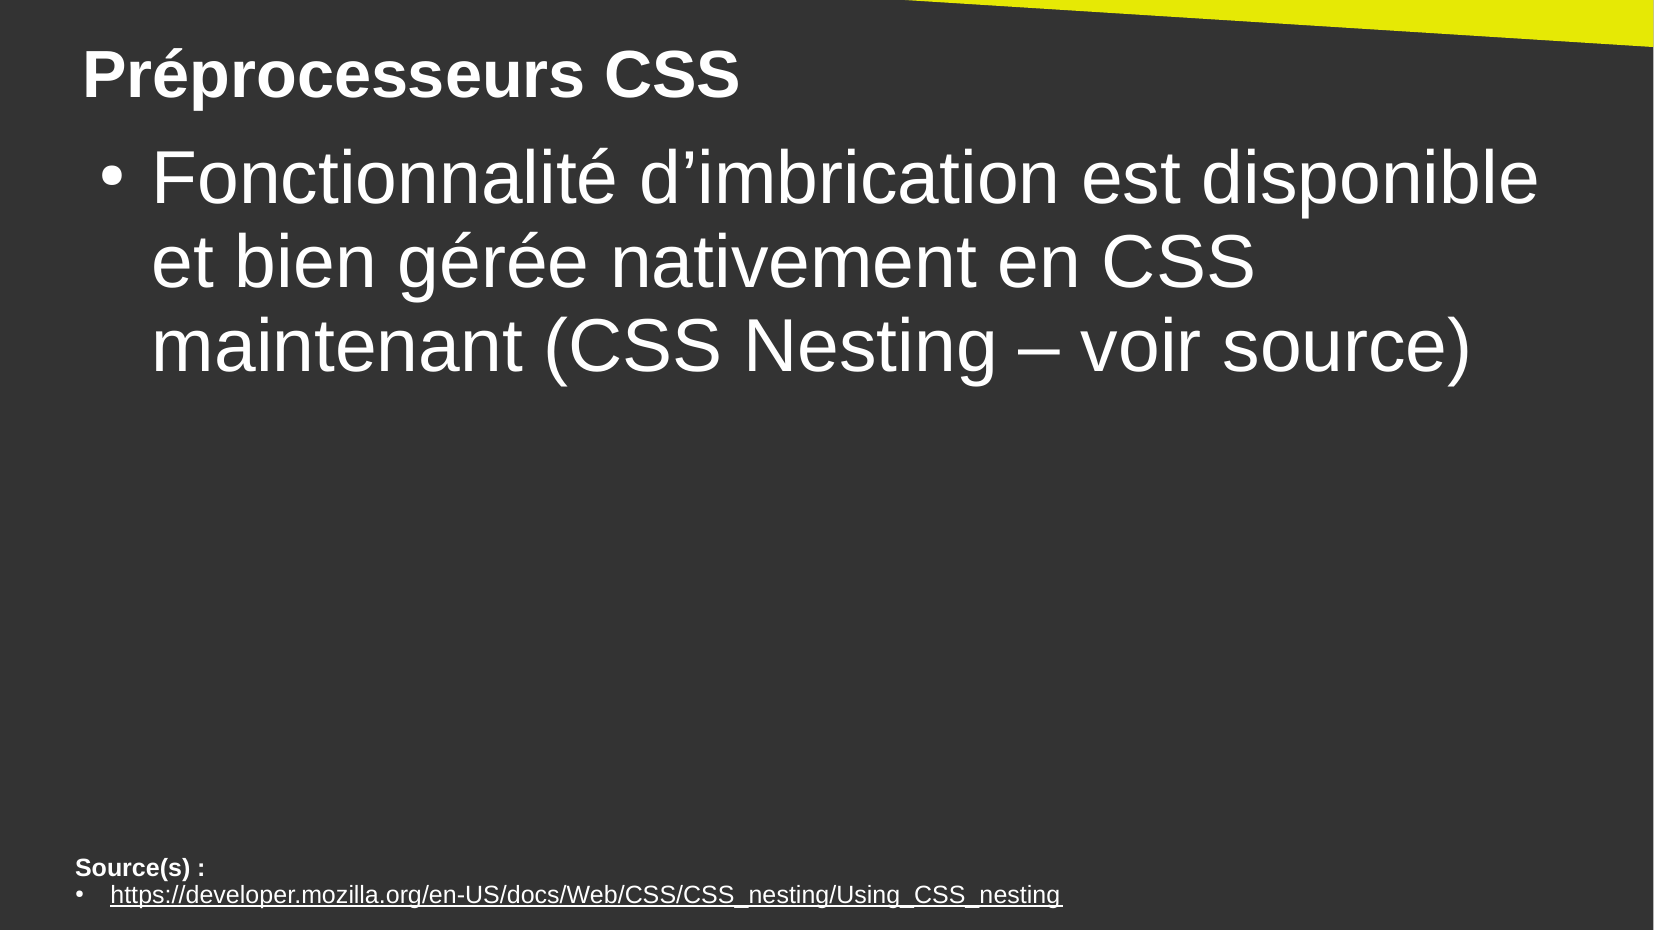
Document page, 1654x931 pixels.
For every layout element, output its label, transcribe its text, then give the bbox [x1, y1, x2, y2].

text_box [904, 0, 1654, 48]
text_box Source(s) : https://developer.mozilla.org/en-US/docs/Web/CSS/CSS_nesting/Using_CSS_nesting [60, 803, 1546, 917]
title Préprocesseurs CSS [82, 37, 1571, 114]
list Fonctionnalité d’imbrication est disponible et bien gérée nativement en CSS maintenant (CSS Nesting – voir source) [80, 135, 1620, 562]
